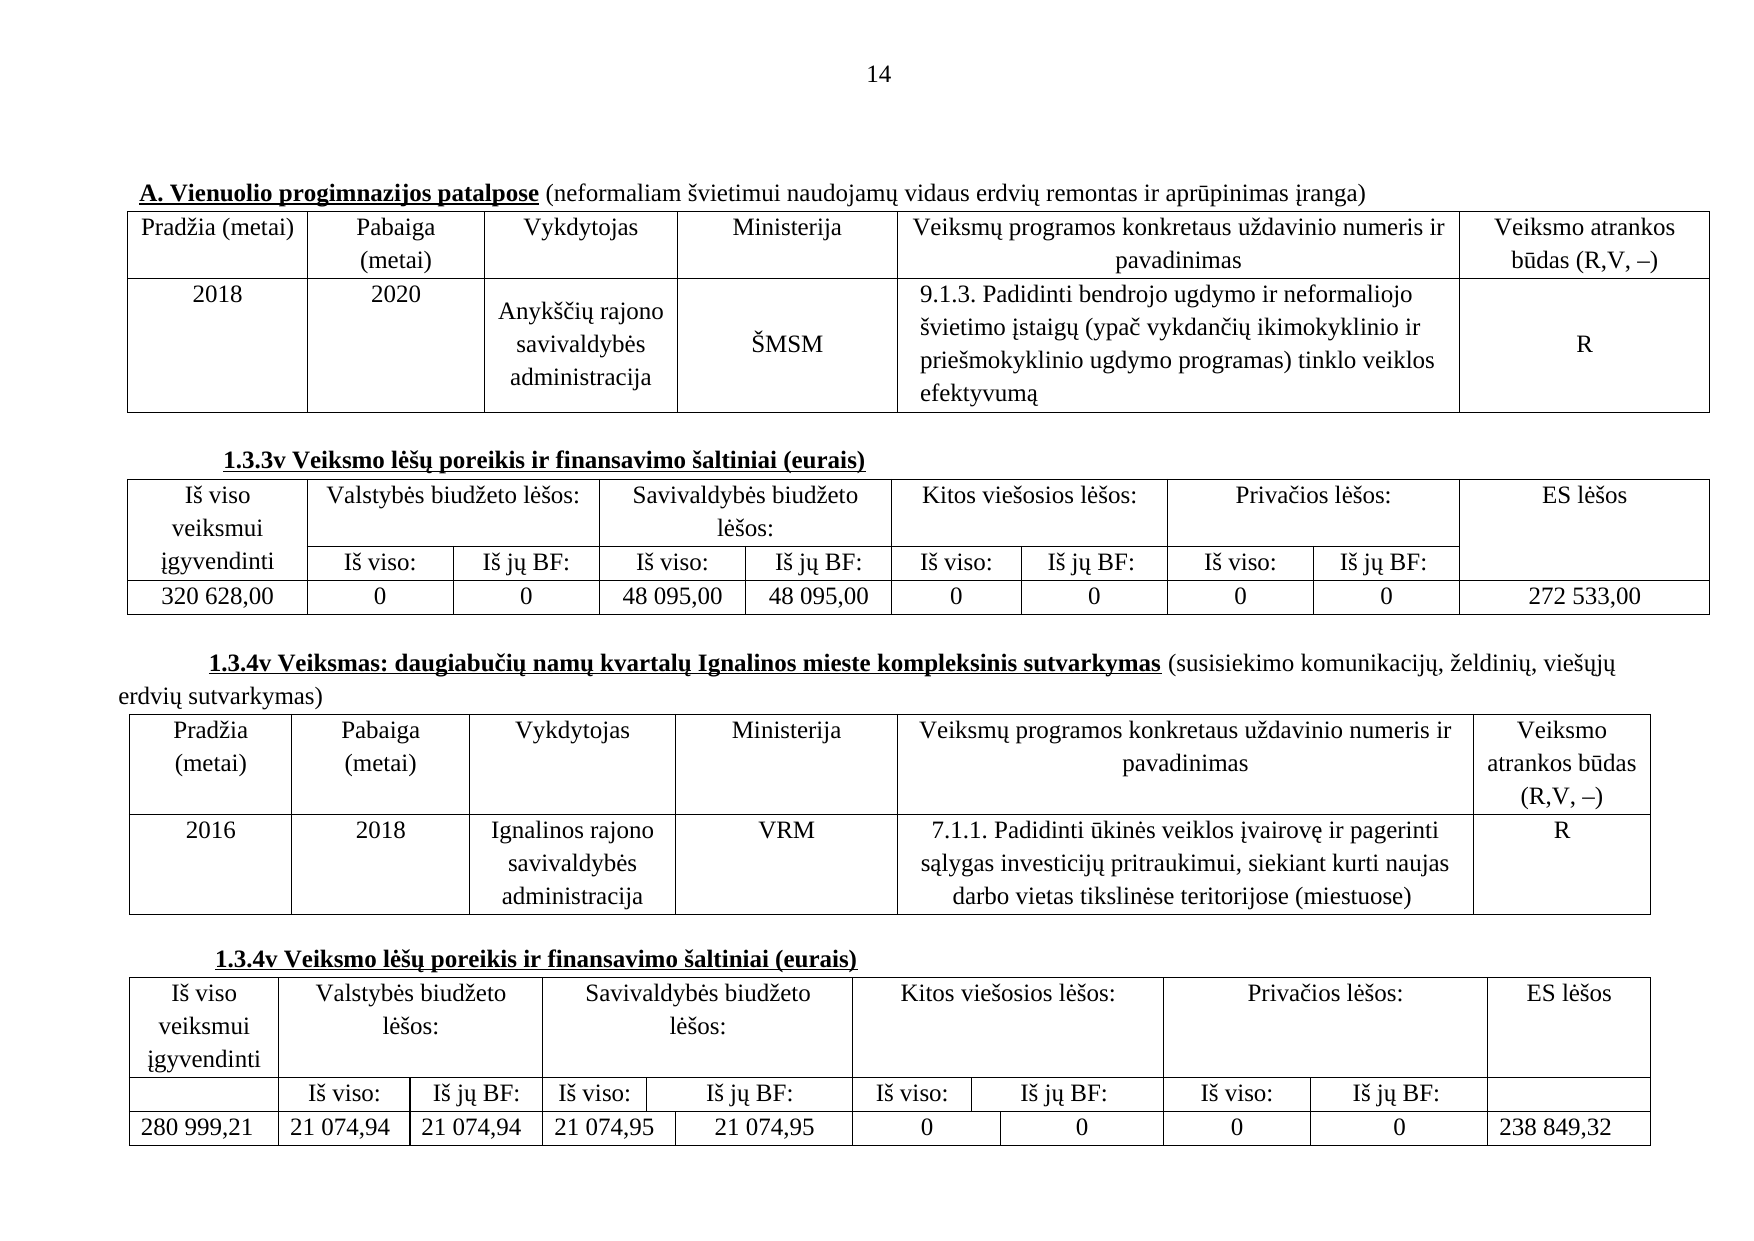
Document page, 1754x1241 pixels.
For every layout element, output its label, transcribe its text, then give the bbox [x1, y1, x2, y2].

table_cell 238 849,32 [1488, 1112, 1650, 1145]
table_cell 0 [853, 1112, 1000, 1145]
table_cell Privačios lėšos: [1168, 480, 1459, 546]
table_cell Iš jų BF: [454, 547, 599, 580]
table_cell Iš viso: [853, 1078, 971, 1111]
table_cell ŠMSM [678, 279, 897, 412]
table_cell [1488, 1078, 1650, 1111]
table_cell [1680, 177, 1709, 211]
table_cell Pradžia (metai) [128, 212, 307, 278]
table_cell Iš viso: [1168, 547, 1313, 580]
table_cell 48 095,00 [746, 581, 891, 614]
table_cell 0 [1168, 581, 1313, 614]
table_header Vykdytojas [470, 715, 675, 814]
table_header Veiksmo atrankos būdas (R,V, –) [1474, 715, 1650, 814]
table_cell Ministerija [678, 212, 897, 278]
table_cell Iš viso veiksmui įgyvendinti [128, 480, 307, 580]
table_header Ministerija [676, 715, 897, 814]
table_cell Iš viso: [892, 547, 1021, 580]
table_cell R [1474, 815, 1650, 914]
table_cell 21 074,94 [411, 1112, 542, 1145]
table_cell 21 074,95 [543, 1112, 675, 1145]
table_cell 0 [892, 581, 1021, 614]
table_cell 0 [1001, 1112, 1163, 1145]
table_cell Iš jų BF: [647, 1078, 852, 1111]
table_cell Iš viso: [308, 547, 453, 580]
table_cell 280 999,21 [130, 1112, 278, 1145]
table_cell Veiksmų programos konkretaus uždavinio numeris ir pavadinimas [898, 212, 1459, 278]
table_cell 0 [1314, 581, 1459, 614]
table_cell 21 074,94 [279, 1112, 409, 1145]
table_cell 2016 [130, 815, 291, 914]
table_header ES lėšos [1488, 978, 1650, 1077]
table_cell Iš viso: [1164, 1078, 1310, 1111]
table_cell Savivaldybės biudžeto lėšos: [600, 480, 891, 546]
table_header Iš viso veiksmui įgyvendinti [130, 978, 278, 1077]
table_header Valstybės biudžeto lėšos: [279, 978, 542, 1077]
table_cell [898, 279, 1459, 412]
table_cell Vykdytojas [485, 212, 677, 278]
table_cell Valstybės biudžeto lėšos: [308, 480, 599, 546]
table_cell 2020 [308, 279, 484, 412]
text 1.3.4v Veiksmo lėšų poreikis ir finansavimo šaltiniai (eurais) [118, 944, 1639, 973]
table_header Savivaldybės biudžeto lėšos: [543, 978, 852, 1077]
table_cell 48 095,00 [600, 581, 745, 614]
table_cell 272 533,00 [1460, 581, 1709, 614]
table_cell 21 074,95 [676, 1112, 852, 1145]
table_cell 1.3.3v Veiksmo lėšų poreikis ir finansavimo šaltiniai (eurais) [128, 413, 1680, 479]
table_cell 7.1.1. Padidinti ūkinės veiklos įvairovę ir pagerinti sąlygas investicijų pritraukimui, siekiant kurti naujas darbo vietas tikslinėse teritorijose (miestuose) [898, 815, 1473, 914]
table_cell R [1460, 279, 1709, 412]
table_cell 0 [308, 581, 453, 614]
table_header 9.1.3. Padidinti bendrojo ugdymo ir neformaliojo švietimo įstaigų (ypač vykdančių ikimokyklinio ir priešmokyklinio ugdymo programas) tinklo veiklos efektyvumą [909, 279, 1459, 411]
table_cell Iš viso: [600, 547, 745, 580]
table_cell 0 [454, 581, 599, 614]
table_cell 0 [1164, 1112, 1310, 1145]
table_cell Iš viso: [279, 1078, 409, 1111]
table_header Pabaiga (metai) [292, 715, 469, 814]
text 1.3.4v Veiksmas: daugiabučių namų kvartalų Ignalinos mieste kompleksinis sutvarkymas (susisiekimo komunikacijų, želdinių, viešųjų erdvių sutvarkymas) [118, 648, 1639, 710]
table_cell Iš jų BF: [1314, 547, 1459, 580]
table_cell Pabaiga (metai) [308, 212, 484, 278]
table_cell 0 [1311, 1112, 1487, 1145]
table_cell [1680, 413, 1709, 479]
table_cell [130, 1078, 278, 1111]
table_cell 320 628,00 [128, 581, 307, 614]
table_cell ES lėšos [1460, 480, 1709, 580]
table_cell Iš jų BF: [972, 1078, 1163, 1111]
table_cell Iš viso: [543, 1078, 646, 1111]
table_cell Iš jų BF: [746, 547, 891, 580]
table_cell Iš jų BF: [1311, 1078, 1487, 1111]
table_cell Iš jų BF: [1022, 547, 1167, 580]
table_cell 2018 [128, 279, 307, 412]
table_header Veiksmų programos konkretaus uždavinio numeris ir pavadinimas [898, 715, 1473, 814]
table_cell 2018 [292, 815, 469, 914]
table_header Pradžia (metai) [130, 715, 291, 814]
table_cell 0 [1022, 581, 1167, 614]
table_cell A. Vienuolio progimnazijos patalpose (neformaliam švietimui naudojamų vidaus erdvių remontas ir aprūpinimas įranga) [128, 177, 1680, 211]
table_cell Veiksmo atrankos būdas (R,V, –) [1460, 212, 1709, 278]
table_cell Anykščių rajono savivaldybės administracija [485, 279, 677, 412]
table_cell Kitos viešosios lėšos: [892, 480, 1167, 546]
table_cell Iš jų BF: [411, 1078, 542, 1111]
table_cell Ignalinos rajono savivaldybės administracija [470, 815, 675, 914]
table_header Kitos viešosios lėšos: [853, 978, 1163, 1077]
table_cell VRM [676, 815, 897, 914]
table_header Privačios lėšos: [1164, 978, 1487, 1077]
